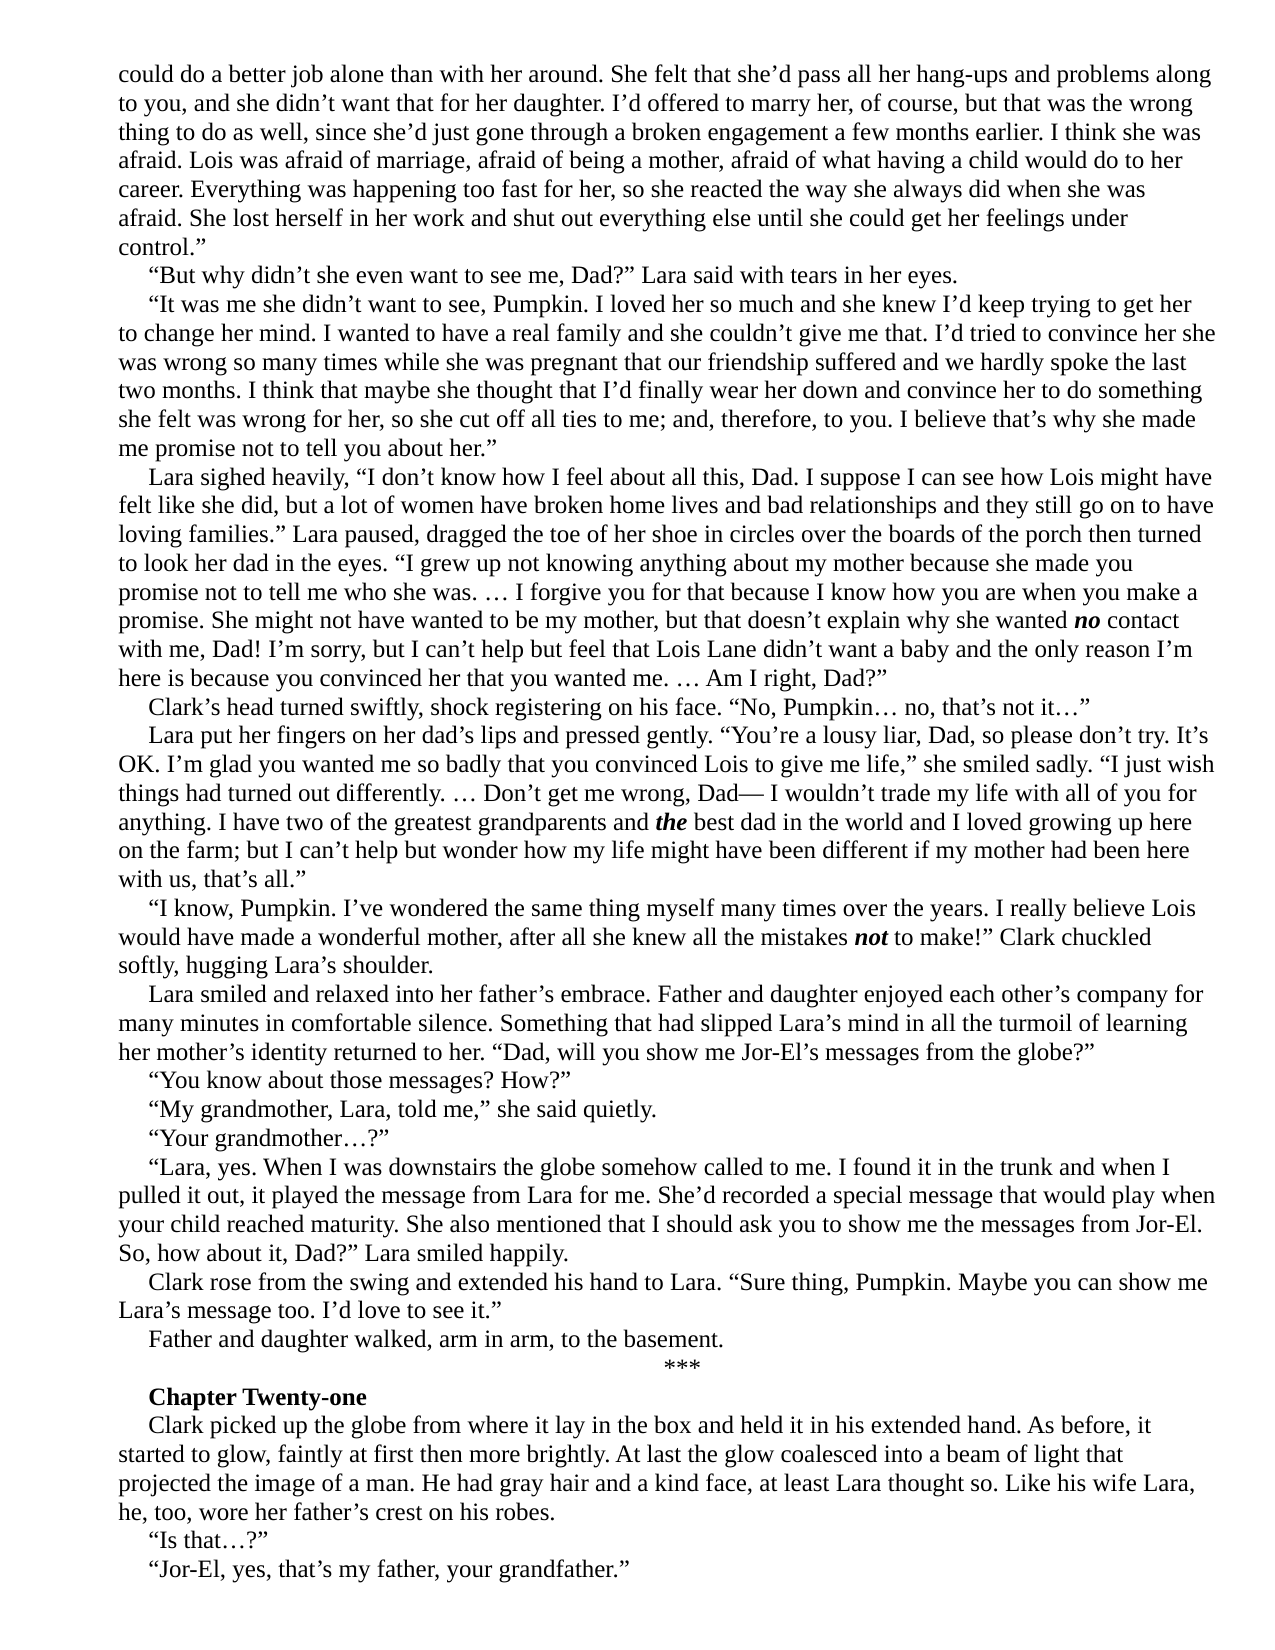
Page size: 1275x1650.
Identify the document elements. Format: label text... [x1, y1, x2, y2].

text “It was me she didn’t want to see, Pumpkin. I loved her so much and she knew I’d keep trying to get her to change her mind. I wanted to have a real family and she couldn’t give me that. I’d tried to convince her she was wrong so many times while she was pregnant that our friendship suffered and we hardly spoke the last two months. I think that maybe she thought that I’d finally wear her down and convince her to do something she felt was wrong for her, so she cut off all ties to me; and, therefore, to you. I believe that’s why she made me promise not to tell you about her.” [118, 289, 1216, 462]
text Lara sighed heavily, “I don’t know how I feel about all this, Dad. I suppose I can see how Lois might have felt like she did, but a lot of women have broken home lives and bad relationships and they still go on to have loving families.” Lara paused, dragged the toe of her shoe in circles over the boards of the porch then turned to look her dad in the eyes. “I grew up not knowing anything about my mother because she made you promise not to tell me who she was. … I forgive you for that because I know how you are when you make a promise. She might not have wanted to be my mother, but that doesn’t explain why she wanted no contact with me, Dad! I’m sorry, but I can’t help but feel that Lois Lane didn’t want a baby and the only reason I’m here is because you convinced her that you wanted me. … Am I right, Dad?” [118, 462, 1216, 692]
text Lara smiled and relaxed into her father’s embrace. Father and daughter enjoyed each other’s company for many minutes in comfortable silence. Something that had slipped Lara’s mind in all the turmoil of learning her mother’s identity returned to her. “Dad, will you show me Jor-El’s messages from the globe?” [118, 979, 1216, 1065]
text “I know, Pumpkin. I’ve wondered the same thing myself many times over the years. I really believe Lois would have made a wonderful mother, after all she knew all the mistakes not to make!” Clark chuckled softly, hugging Lara’s shoulder. [118, 893, 1216, 979]
text “But why didn’t she even want to see me, Dad?” Lara said with tears in her eyes. [118, 260, 1216, 289]
text could do a better job alone than with her around. She felt that she’d pass all her hang-ups and problems along to you, and she didn’t want that for her daughter. I’d offered to marry her, of course, but that was the wrong thing to do as well, since she’d just gone through a broken engagement a few months earlier. I think she was afraid. Lois was afraid of marriage, afraid of being a mother, afraid of what having a child would do to her career. Everything was happening too fast for her, so she reacted the way she always did when she was afraid. She lost herself in her work and shut out everything else until she could get her feelings under control.” [118, 59, 1216, 260]
text “Your grandmother…?” [118, 1123, 1216, 1152]
subtitle Chapter Twenty-one [118, 1382, 1216, 1410]
text Clark picked up the globe from where it lay in the box and held it in his extended hand. As before, it started to glow, faintly at first then more brightly. At last the glow coalesced into a beam of light that projected the image of a man. He had gray hair and a kind face, at least Lara thought so. Like his wife Lara, he, too, wore her father’s crest on his robes. [118, 1410, 1216, 1525]
text “Is that…?” [118, 1525, 1216, 1554]
text Father and daughter walked, arm in arm, to the basement. [118, 1324, 1216, 1353]
text “Jor-El, yes, that’s my father, your grandfather.” [118, 1554, 1216, 1583]
text *** [118, 1353, 1216, 1382]
text Clark’s head turned swiftly, shock registering on his face. “No, Pumpkin… no, that’s not it…” [118, 692, 1216, 720]
text “You know about those messages? How?” [118, 1065, 1216, 1094]
text Clark rose from the swing and extended his hand to Lara. “Sure thing, Pumpkin. Maybe you can show me Lara’s message too. I’d love to see it.” [118, 1267, 1216, 1324]
text “My grandmother, Lara, told me,” she said quietly. [118, 1094, 1216, 1123]
text “Lara, yes. When I was downstairs the globe somehow called to me. I found it in the trunk and when I pulled it out, it played the message from Lara for me. She’d recorded a special message that would play when your child reached maturity. She also mentioned that I should ask you to show me the messages from Jor-El. So, how about it, Dad?” Lara smiled happily. [118, 1152, 1216, 1267]
text Lara put her fingers on her dad’s lips and pressed gently. “You’re a lousy liar, Dad, so please don’t try. It’s OK. I’m glad you wanted me so badly that you convinced Lois to give me life,” she smiled sadly. “I just wish things had turned out differently. … Don’t get me wrong, Dad— I wouldn’t trade my life with all of you for anything. I have two of the greatest grandparents and the best dad in the world and I loved growing up here on the farm; but I can’t help but wonder how my life might have been different if my mother had been here with us, that’s all.” [118, 720, 1216, 893]
